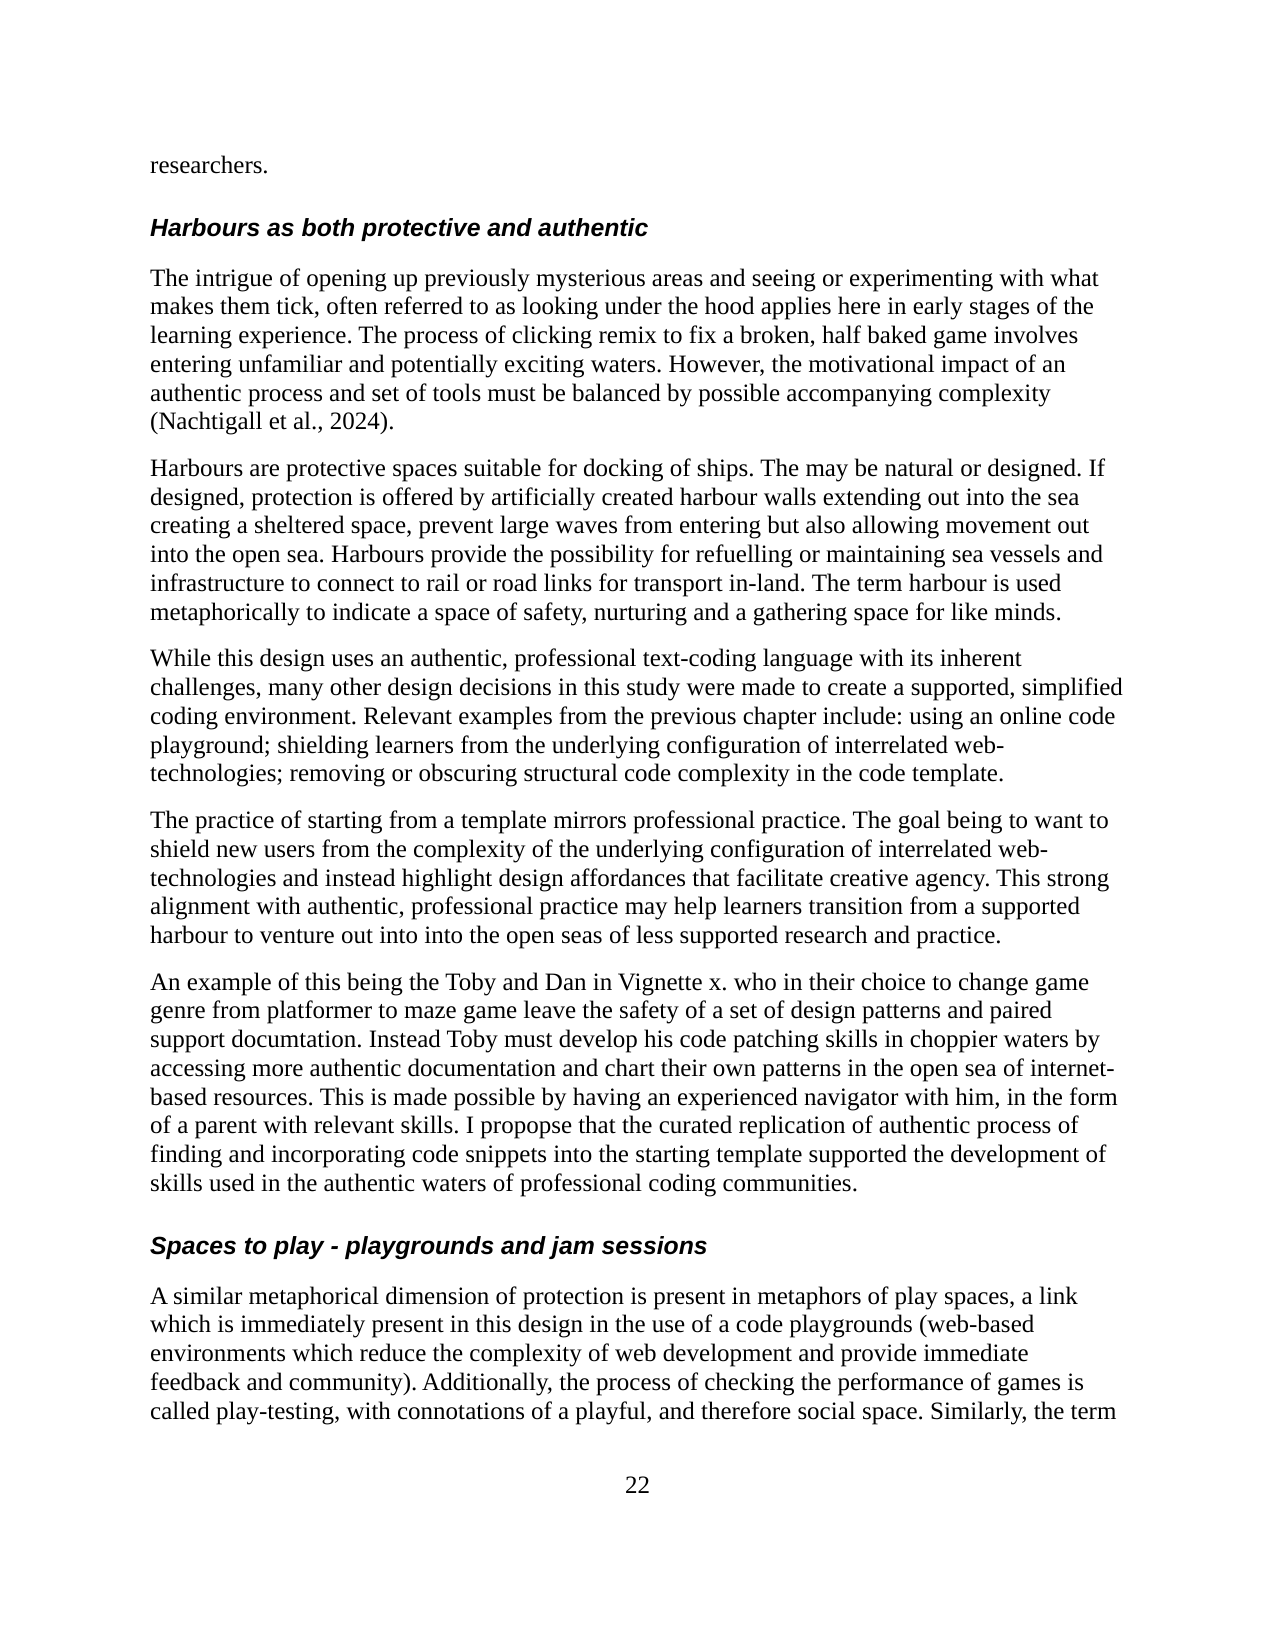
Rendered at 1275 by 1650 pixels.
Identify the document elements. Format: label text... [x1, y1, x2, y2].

text A similar metaphorical dimension of protection is present in metaphors of play spaces, a link which is immediately present in this design in the use of a code playgrounds (web-based environments which reduce the complexity of web development and provide immediate feedback and community). Additionally, the process of checking the performance of games is called play-testing, with connotations of a playful, and therefore social space. Similarly, the term [150, 1281, 1125, 1424]
subtitle Harbours as both protective and authentic [150, 213, 1125, 241]
text Harbours are protective spaces suitable for docking of ships. The may be natural or designed. If designed, protection is offered by artificially created harbour walls extending out into the sea creating a sheltered space, prevent large waves from entering but also allowing movement out into the open sea. Harbours provide the possibility for refuelling or maintaining sea vessels and infrastructure to connect to rail or road links for transport in-land. The term harbour is used metaphorically to indicate a space of safety, nurturing and a gathering space for like minds. [150, 453, 1125, 626]
text The intrigue of opening up previously mysterious areas and seeing or experimenting with what makes them tick, often referred to as looking under the hood applies here in early stages of the learning experience. The process of clicking remix to fix a broken, half baked game involves entering unfamiliar and potentially exciting waters. However, the motivational impact of an authentic process and set of tools must be balanced by possible accompanying complexity (Nachtigall et al., 2024). [150, 263, 1125, 435]
text researchers. [150, 150, 1125, 179]
subtitle Spaces to play - playgrounds and jam sessions [150, 1231, 1125, 1259]
text While this design uses an authentic, professional text-coding language with its inherent challenges, many other design decisions in this study were made to create a supported, simplified coding environment. Relevant examples from the previous chapter include: using an online code playground; shielding learners from the underlying configuration of interrelated web-technologies; removing or obscuring structural code complexity in the code template. [150, 643, 1125, 787]
text The practice of starting from a template mirrors professional practice. The goal being to want to shield new users from the complexity of the underlying configuration of interrelated web-technologies and instead highlight design affordances that facilitate creative agency. This strong alignment with authentic, professional practice may help learners transition from a supported harbour to venture out into into the open seas of less supported research and practice. [150, 805, 1125, 949]
text An example of this being the Toby and Dan in Vignette x. who in their choice to change game genre from platformer to maze game leave the safety of a set of design patterns and paired support documtation. Instead Toby must develop his code patching skills in choppier waters by accessing more authentic documentation and chart their own patterns in the open sea of internet-based resources. This is made possible by having an experienced navigator with him, in the form of a parent with relevant skills. I propopse that the curated replication of authentic process of finding and incorporating code snippets into the starting template supported the development of skills used in the authentic waters of professional coding communities. [150, 967, 1125, 1197]
